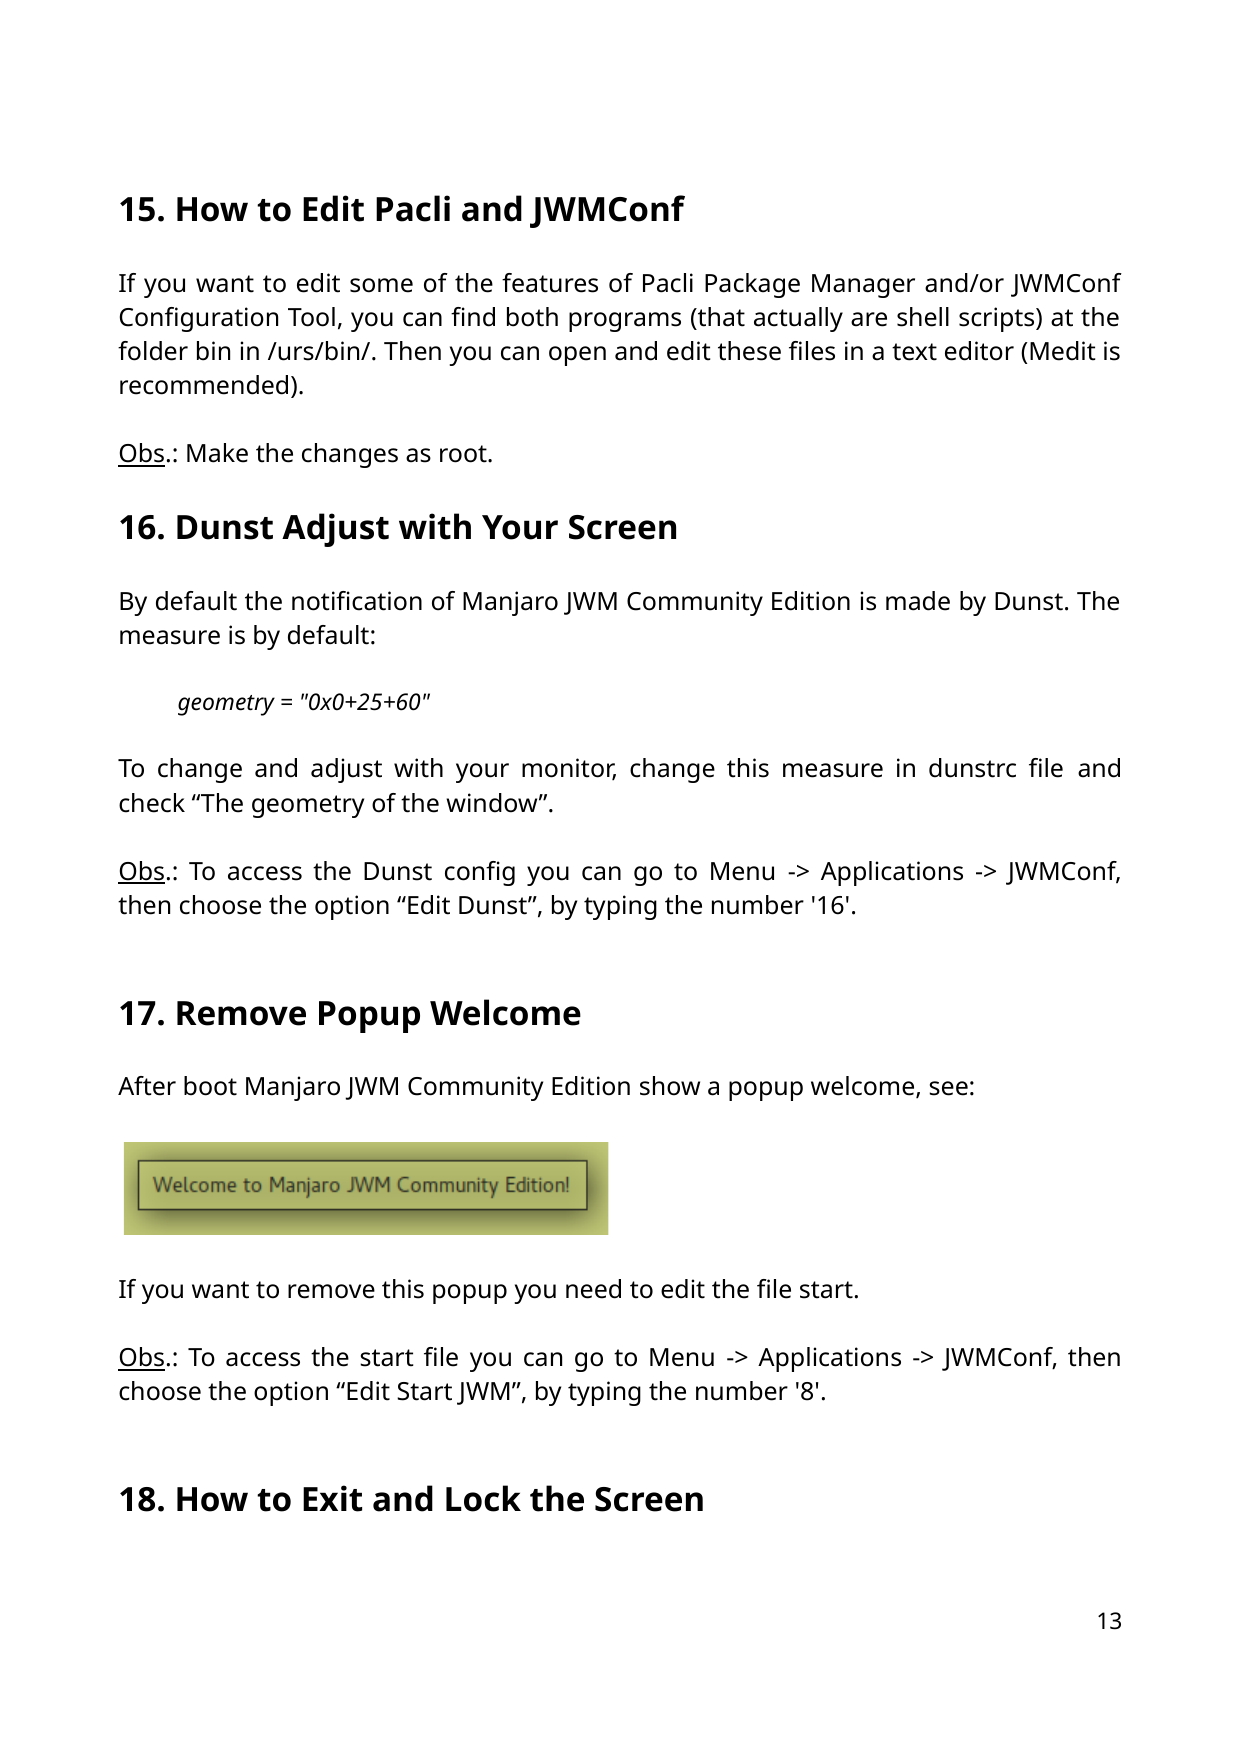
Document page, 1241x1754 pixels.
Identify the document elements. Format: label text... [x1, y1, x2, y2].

subtitle 17. Remove Popup Welcome [118, 989, 1122, 1035]
text By default the notification of Manjaro JWM Community Edition is made by Dunst. The measure is by default: [118, 584, 1122, 652]
table_header [118, 1137, 1122, 1238]
text Obs.: To access the Dunst config you can go to Menu -> Applications -> JWMConf, then choose the option “Edit Dunst”, by typing the number '16'. [118, 853, 1122, 921]
text After boot Manjaro JWM Community Edition show a popup welcome, see: [118, 1069, 1122, 1103]
text To change and adjust with your monitor, change this measure in dunstrc file and check “The geometry of the window”. [118, 751, 1122, 819]
picture [123, 1142, 609, 1235]
text Obs.: Make the changes as root. [118, 436, 1122, 470]
subtitle 18. How to Exit and Lock the Screen [118, 1476, 1122, 1522]
text If you want to edit some of the features of Pacli Package Manager and/or JWMConf Configuration Tool, you can find both programs (that actually are shell scripts) at the folder bin in /urs/bin/. Then you can open and edit these files in a text editor (Medit is recommended). [118, 266, 1122, 402]
subtitle 15. How to Edit Pacli and JWMConf [118, 186, 1122, 232]
text Obs.: To access the start file you can go to Menu -> Applications -> JWMConf, then choose the option “Edit Start JWM”, by typing the number '8'. [118, 1340, 1122, 1408]
text If you want to remove this popup you need to edit the file start. [118, 1238, 1122, 1306]
text geometry = "0x0+25+60" [177, 686, 1122, 717]
subtitle 16. Dunst Adjust with Your Screen [118, 504, 1122, 549]
